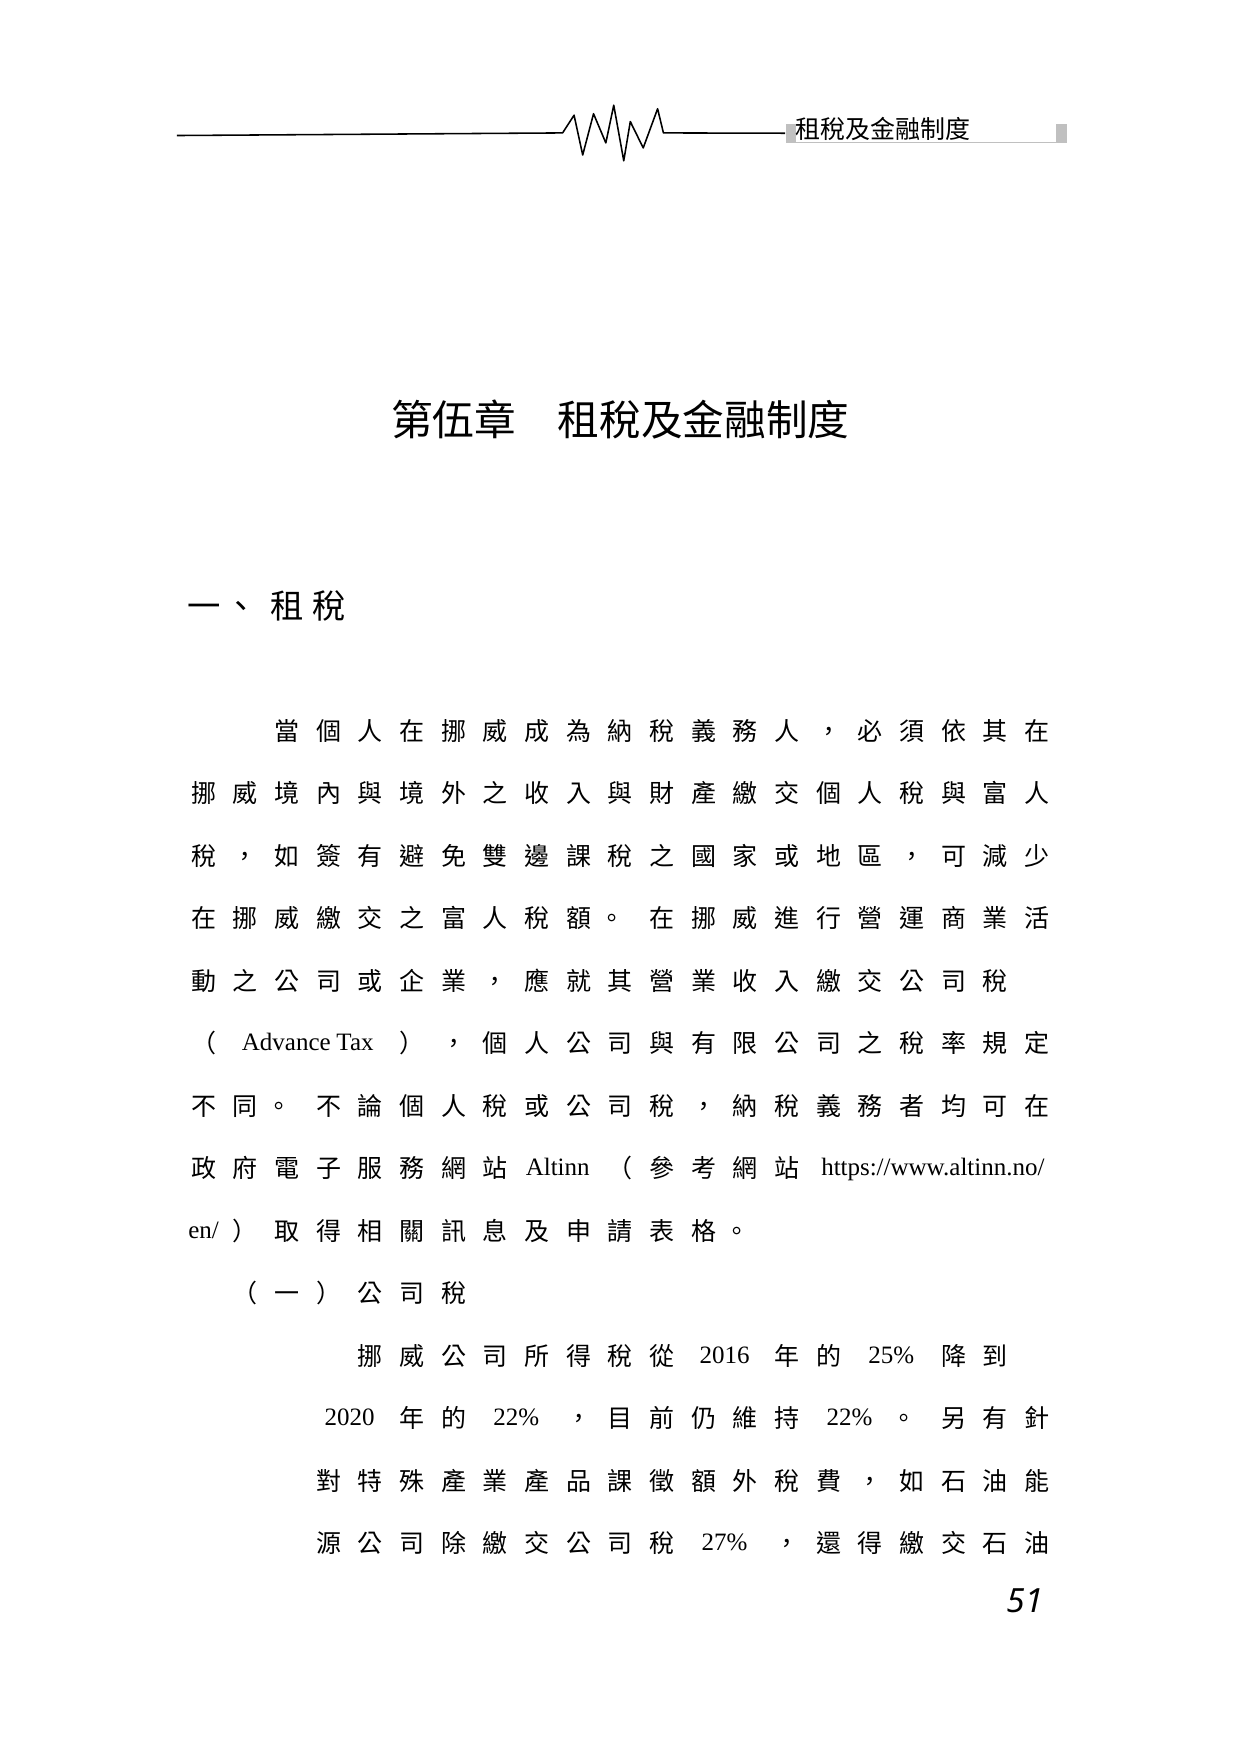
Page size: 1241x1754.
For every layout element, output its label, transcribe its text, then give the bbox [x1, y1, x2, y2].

text 一、租稅 [183, 563, 1058, 625]
text （一）公司稅 [207, 1250, 1058, 1313]
text 當個人在挪威成為納稅義務人，必須依其在挪威境內與境外之收入與財產繳交個人稅與富人稅，如簽有避免雙邊課稅之國家或地區，可減少在挪威繳交之富人稅額。在挪威進行營運商業活動之公司或企業，應就其營業收入繳交公司稅（Advance Tax），個人公司與有限公司之稅率規定不同。不論個人稅或公司稅，納稅義務者均可在政府電子服務網站Altinn（參考網站https://www.altinn.no/en/）取得相關訊息及申請表格。 [183, 688, 1058, 1250]
text 挪威公司所得稅從2016年的25%降到2020年的22%，目前仍維持22%。另有針對特殊產業產品課徵額外稅費，如石油能源公司除繳交公司稅27%，還得繳交石油 [281, 1313, 1058, 1563]
text 第伍章 租稅及金融制度 [183, 375, 1058, 438]
